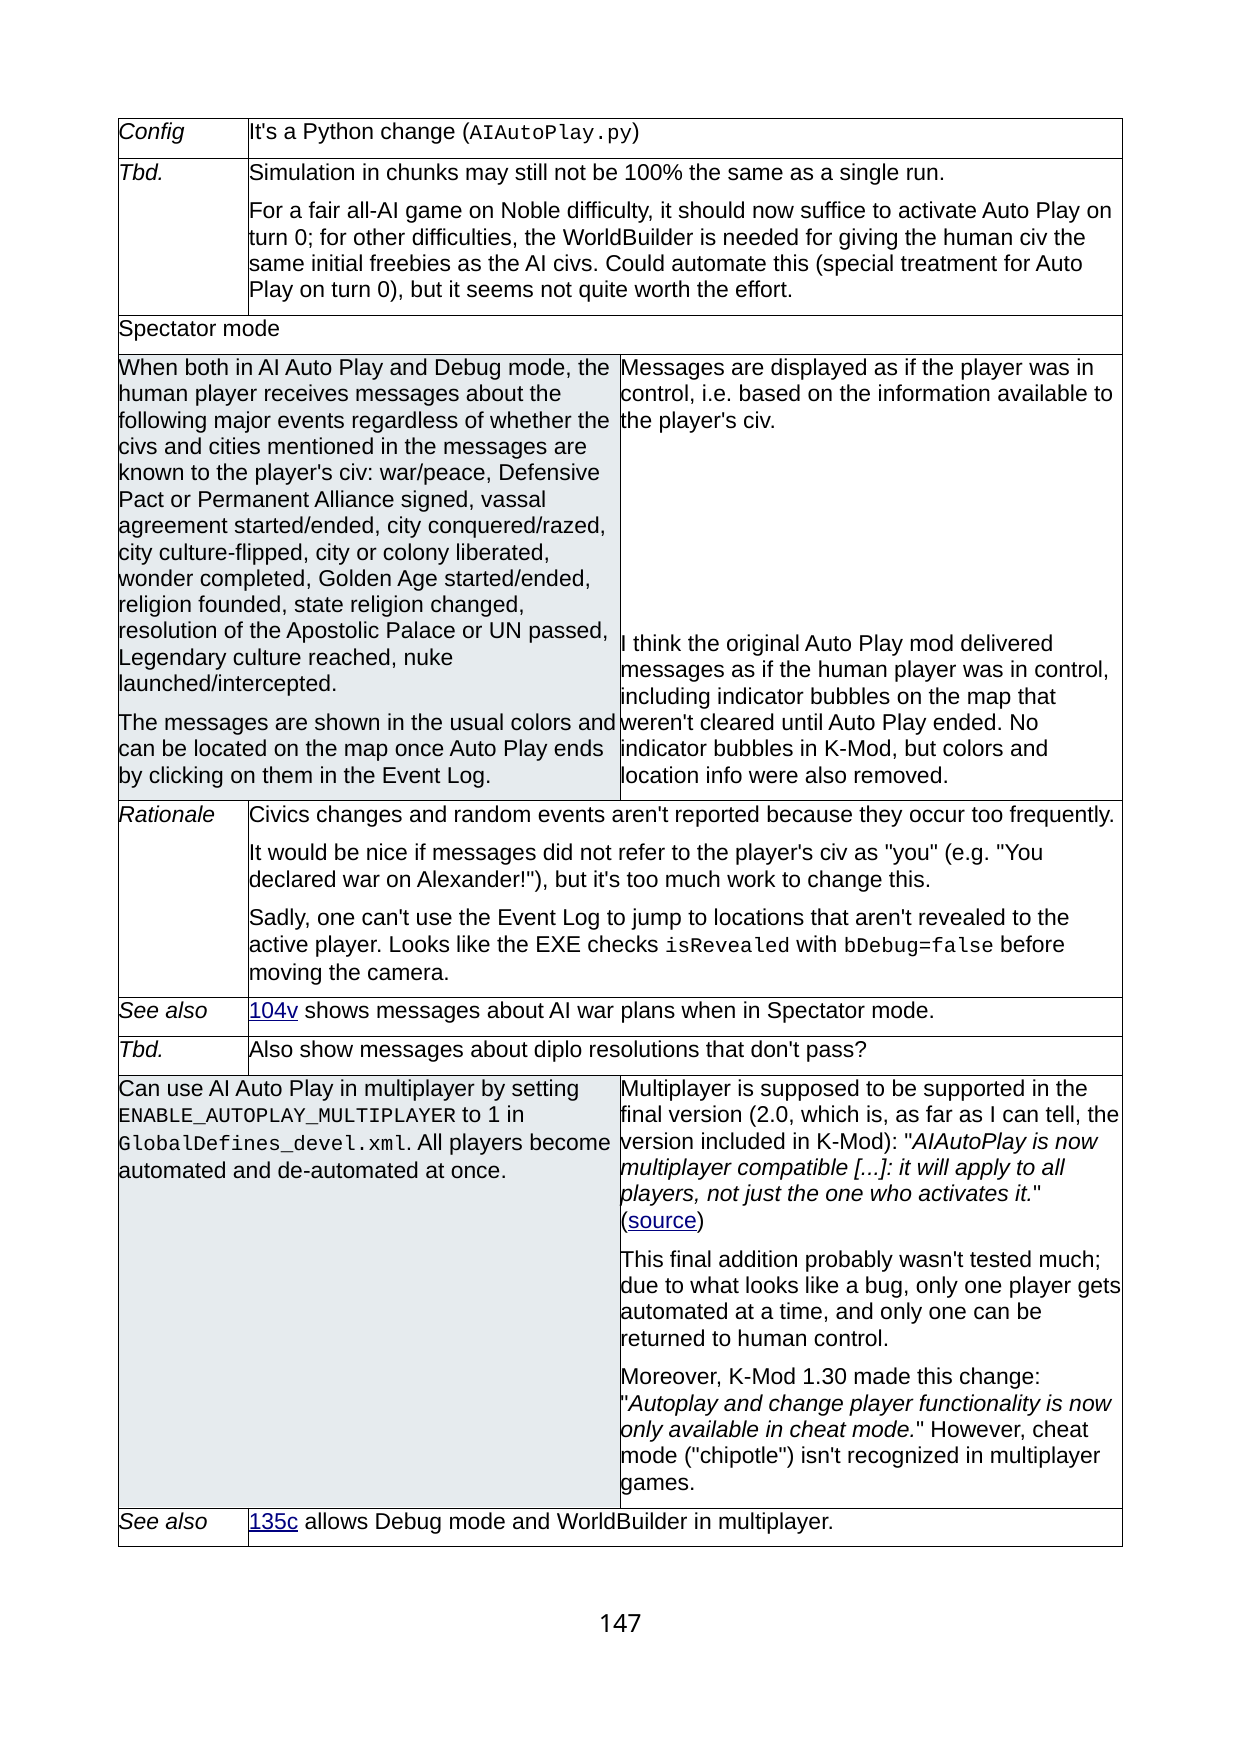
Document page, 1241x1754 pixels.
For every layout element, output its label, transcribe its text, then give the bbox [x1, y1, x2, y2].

table_cell Simulation in chunks may still not be 100% the same as a single run. For a fair all-AI game on Noble difficulty, it should now suffice to activate Auto Play on turn 0; for other difficulties, the WorldBuilder is needed for giving the human civ the same initial freebies as the AI civs. Could automate this (special treatment for Auto Play on turn 0), but it seems not quite worth the effort. [249, 159, 1122, 315]
table_cell See also [119, 1509, 248, 1546]
table_cell Also show messages about diplo resolutions that don't pass? [249, 1037, 1122, 1075]
table_cell Tbd. [119, 1037, 248, 1075]
table_cell Config [119, 119, 248, 158]
table_cell 104v shows messages about AI war plans when in Spectator mode. [249, 998, 1122, 1036]
table_cell See also [119, 998, 248, 1036]
table_cell It's a Python change (AIAutoPlay.py) [249, 119, 1122, 158]
table_cell 135c allows Debug mode and WorldBuilder in multiplayer. [249, 1509, 1122, 1546]
table_cell When both in AI Auto Play and Debug mode, the human player receives messages about the following major events regardless of whether the civs and cities mentioned in the messages are known to the player's civ: war/peace, Defensive Pact or Permanent Alliance signed, vassal agreement started/ended, city conquered/razed, city culture-flipped, city or colony liberated, wonder completed, Golden Age started/ended, religion founded, state religion changed, resolution of the Apostolic Palace or UN passed, Legendary culture reached, nuke launched/intercepted. The messages are shown in the usual colors and can be located on the map once Auto Play ends by clicking on them in the Event Log. [119, 355, 620, 800]
table_cell Rationale [119, 801, 248, 997]
table_cell Civics changes and random events aren't reported because they occur too frequently. It would be nice if messages did not refer to the player's civ as "you" (e.g. "You declared war on Alexander!"), but it's too much work to change this. Sadly, one can't use the Event Log to jump to locations that aren't revealed to the active player. Looks like the EXE checks isRevealed with bDebug=false before moving the camera. [249, 801, 1122, 997]
table_cell Can use AI Auto Play in multiplayer by setting ENABLE_AUTOPLAY_MULTIPLAYER to 1 in GlobalDefines_devel.xml. All players become automated and de-automated at once. [119, 1076, 620, 1507]
table_cell Multiplayer is supposed to be supported in the final version (2.0, which is, as far as I can tell, the version included in K-Mod): "AIAutoPlay is now multiplayer compatible [...]: it will apply to all players, not just the one who activates it." (source) This final addition probably wasn't tested much; due to what looks like a bug, only one player gets automated at a time, and only one can be returned to human control. Moreover, K-Mod 1.30 made this change: "Autoplay and change player functionality is now only available in cheat mode." However, cheat mode ("chipotle") isn't recognized in multiplayer games. [621, 1076, 1122, 1507]
table_cell Tbd. [119, 159, 248, 315]
table_cell Spectator mode [119, 316, 1122, 354]
table_cell Messages are displayed as if the player was in control, i.e. based on the information available to the player's civ. I think the original Auto Play mod delivered messages as if the human player was in control, including indicator bubbles on the map that weren't cleared until Auto Play ended. No indicator bubbles in K-Mod, but colors and location info were also removed. [621, 355, 1122, 800]
